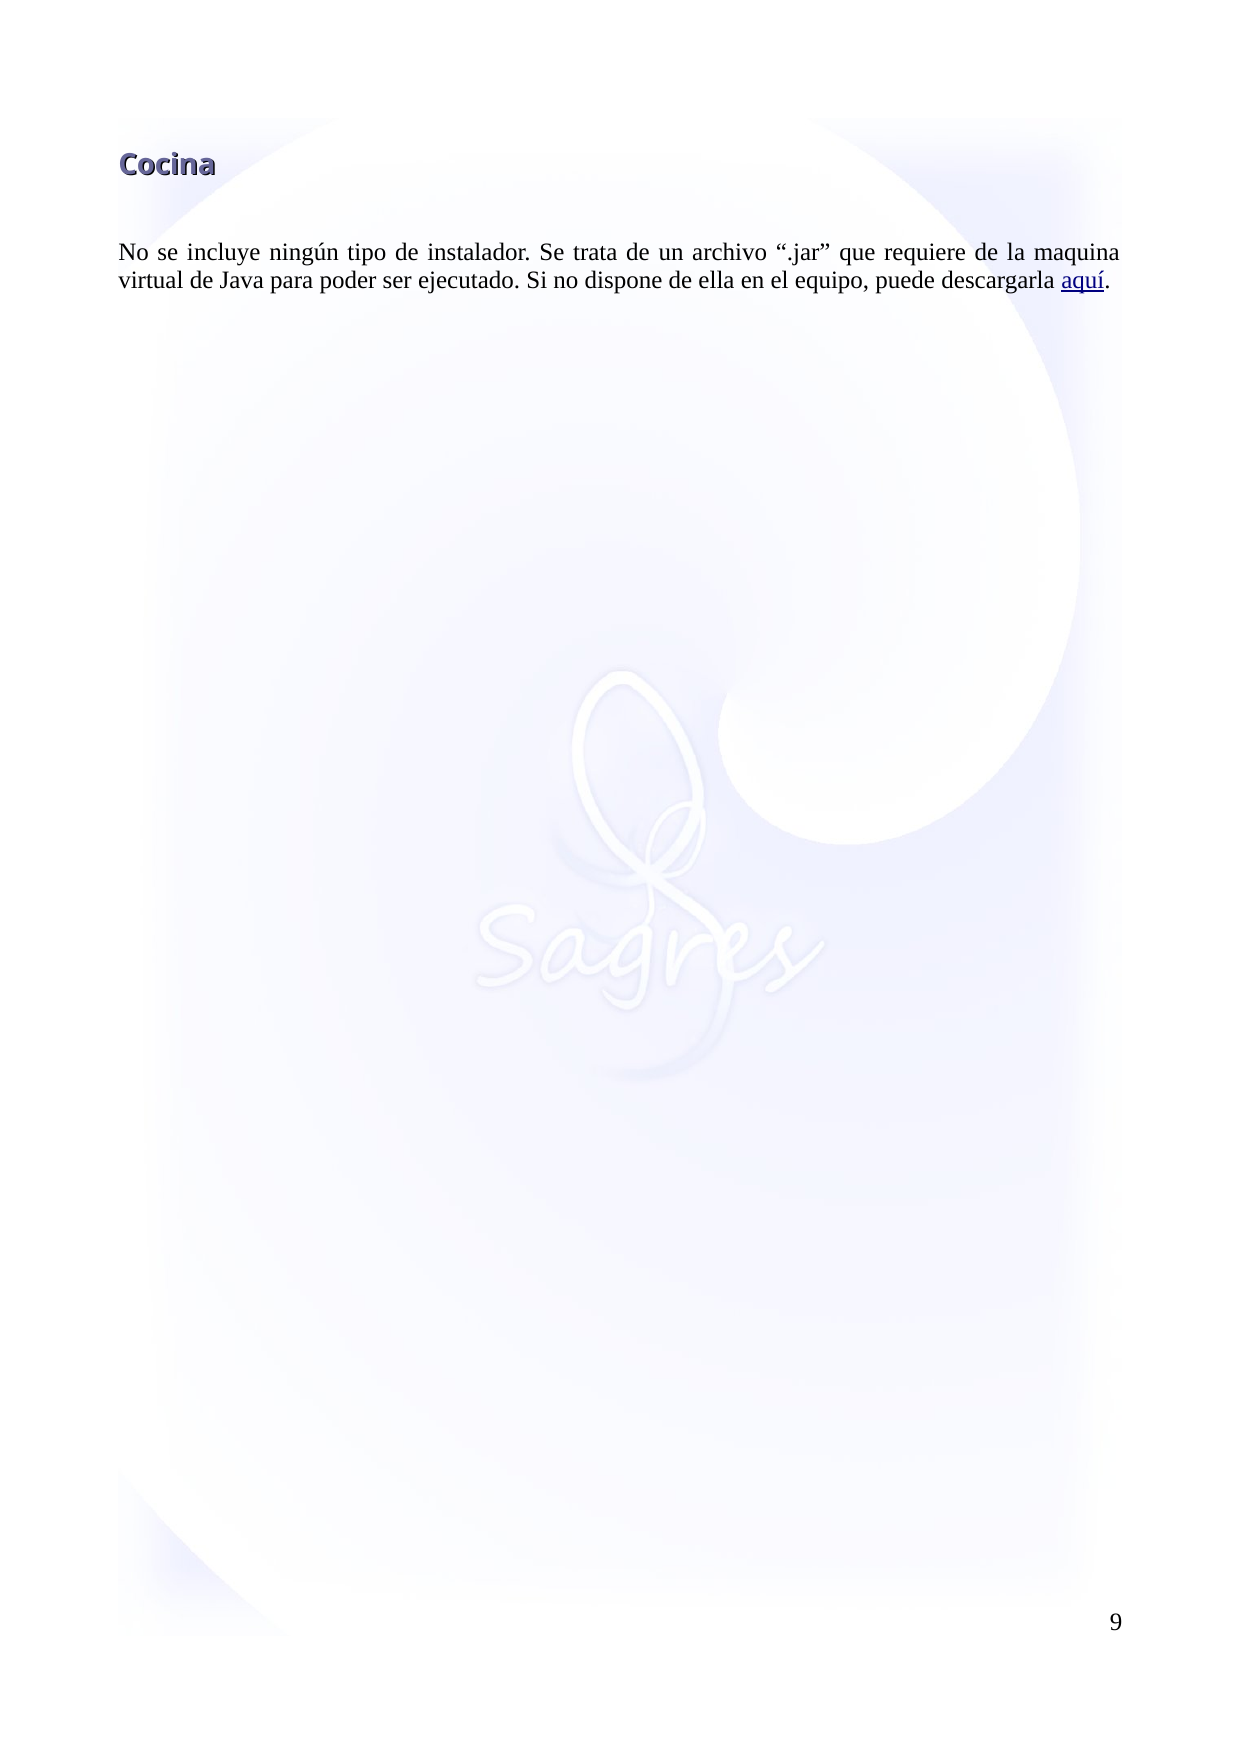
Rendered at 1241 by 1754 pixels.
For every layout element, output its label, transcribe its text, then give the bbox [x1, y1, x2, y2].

picture [118, 118, 1122, 143]
picture [118, 294, 1122, 1636]
subtitle Cocina [118, 143, 1122, 183]
picture [118, 183, 1122, 237]
text No se incluye ningún tipo de instalador. Se trata de un archivo “.jar” que requiere de la maquina virtual de Java para poder ser ejecutado. Si no dispone de ella en el equipo, puede descargarla aquí. [118, 237, 1122, 294]
